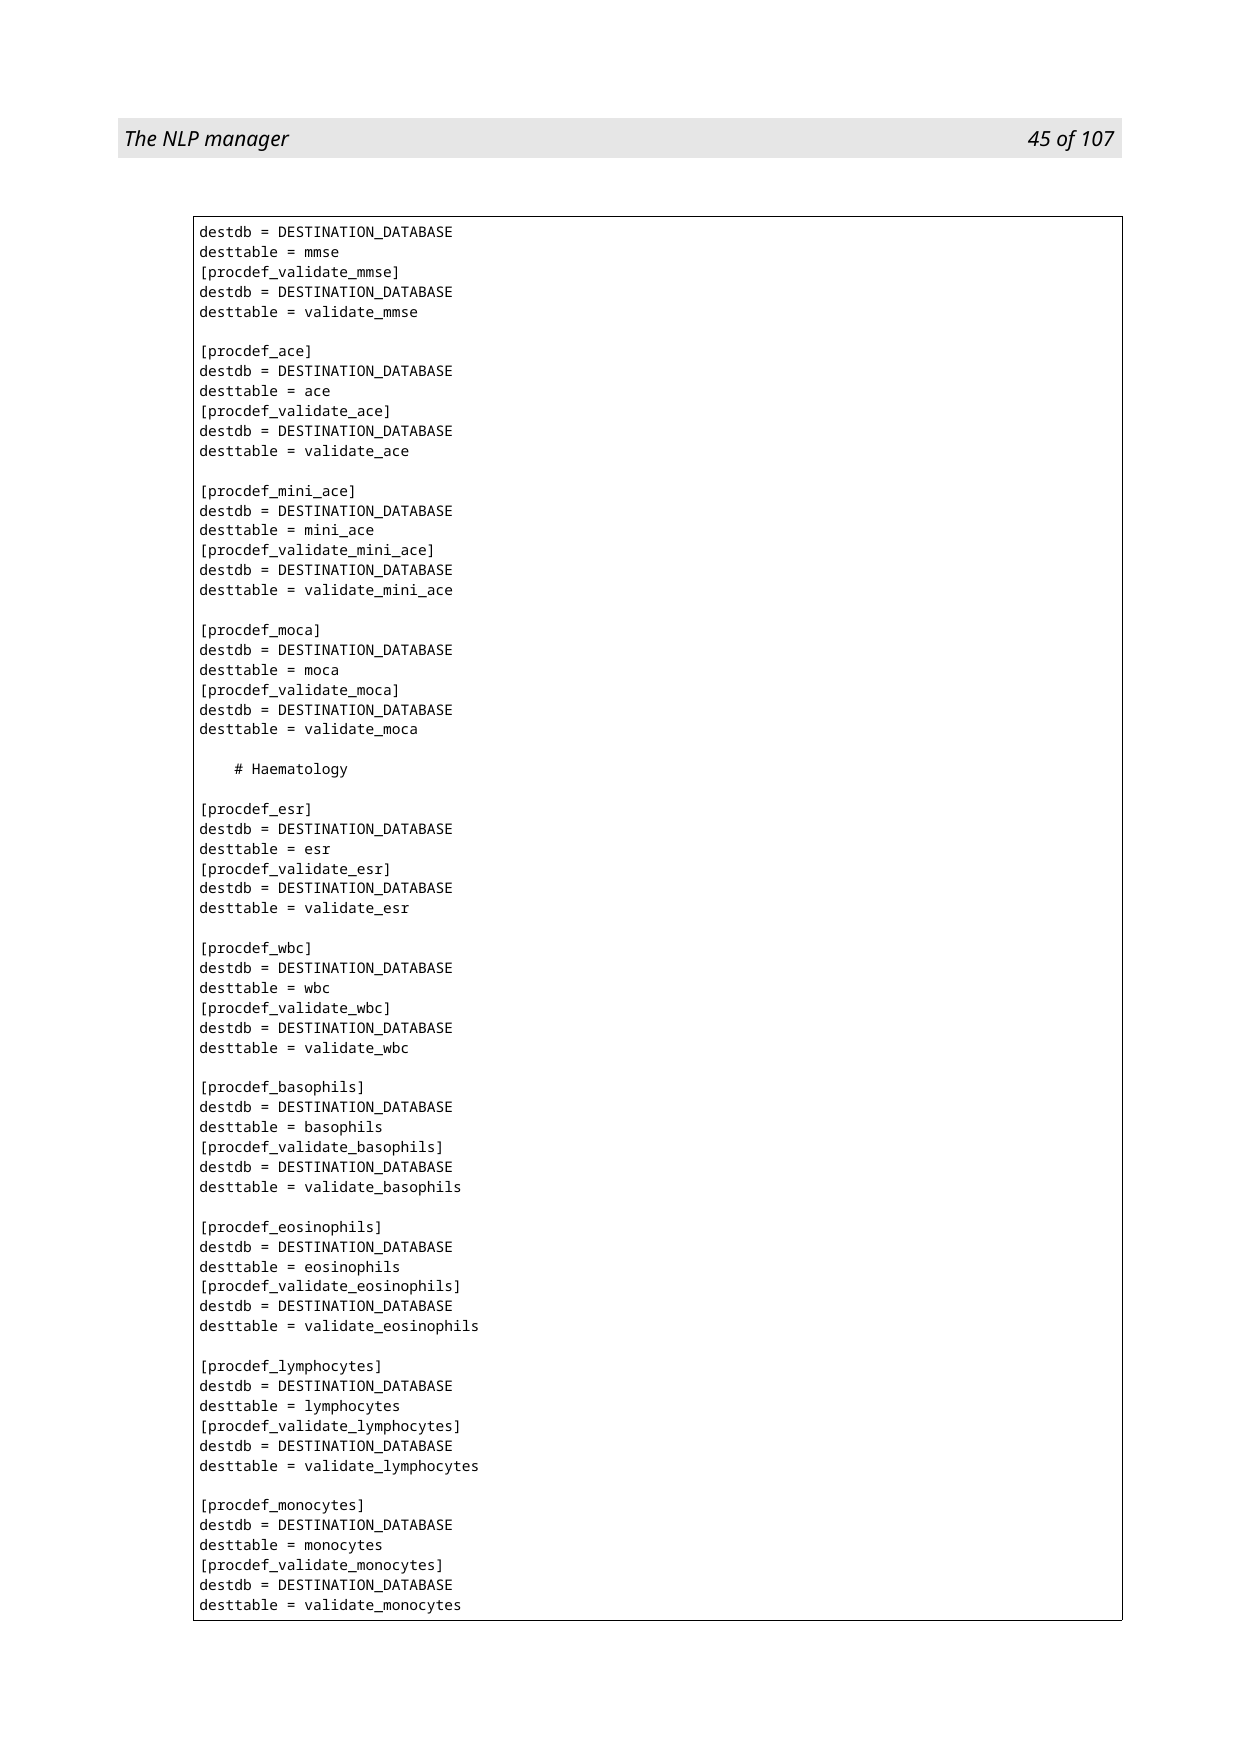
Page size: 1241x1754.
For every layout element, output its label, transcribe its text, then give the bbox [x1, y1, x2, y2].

table_header destdb = DESTINATION_DATABASE desttable = mmse [procdef_validate_mmse] destdb = DESTINATION_DATABASE desttable = validate_mmse [procdef_ace] destdb = DESTINATION_DATABASE desttable = ace [procdef_validate_ace] destdb = DESTINATION_DATABASE desttable = validate_ace [procdef_mini_ace] destdb = DESTINATION_DATABASE desttable = mini_ace [procdef_validate_mini_ace] destdb = DESTINATION_DATABASE desttable = validate_mini_ace [procdef_moca] destdb = DESTINATION_DATABASE desttable = moca [procdef_validate_moca] destdb = DESTINATION_DATABASE desttable = validate_moca # Haematology [procdef_esr] destdb = DESTINATION_DATABASE desttable = esr [procdef_validate_esr] destdb = DESTINATION_DATABASE desttable = validate_esr [procdef_wbc] destdb = DESTINATION_DATABASE desttable = wbc [procdef_validate_wbc] destdb = DESTINATION_DATABASE desttable = validate_wbc [procdef_basophils] destdb = DESTINATION_DATABASE desttable = basophils [procdef_validate_basophils] destdb = DESTINATION_DATABASE desttable = validate_basophils [procdef_eosinophils] destdb = DESTINATION_DATABASE desttable = eosinophils [procdef_validate_eosinophils] destdb = DESTINATION_DATABASE desttable = validate_eosinophils [procdef_lymphocytes] destdb = DESTINATION_DATABASE desttable = lymphocytes [procdef_validate_lymphocytes] destdb = DESTINATION_DATABASE desttable = validate_lymphocytes [procdef_monocytes] destdb = DESTINATION_DATABASE desttable = monocytes [procdef_validate_monocytes] destdb = DESTINATION_DATABASE desttable = validate_monocytes [194, 217, 1122, 1620]
